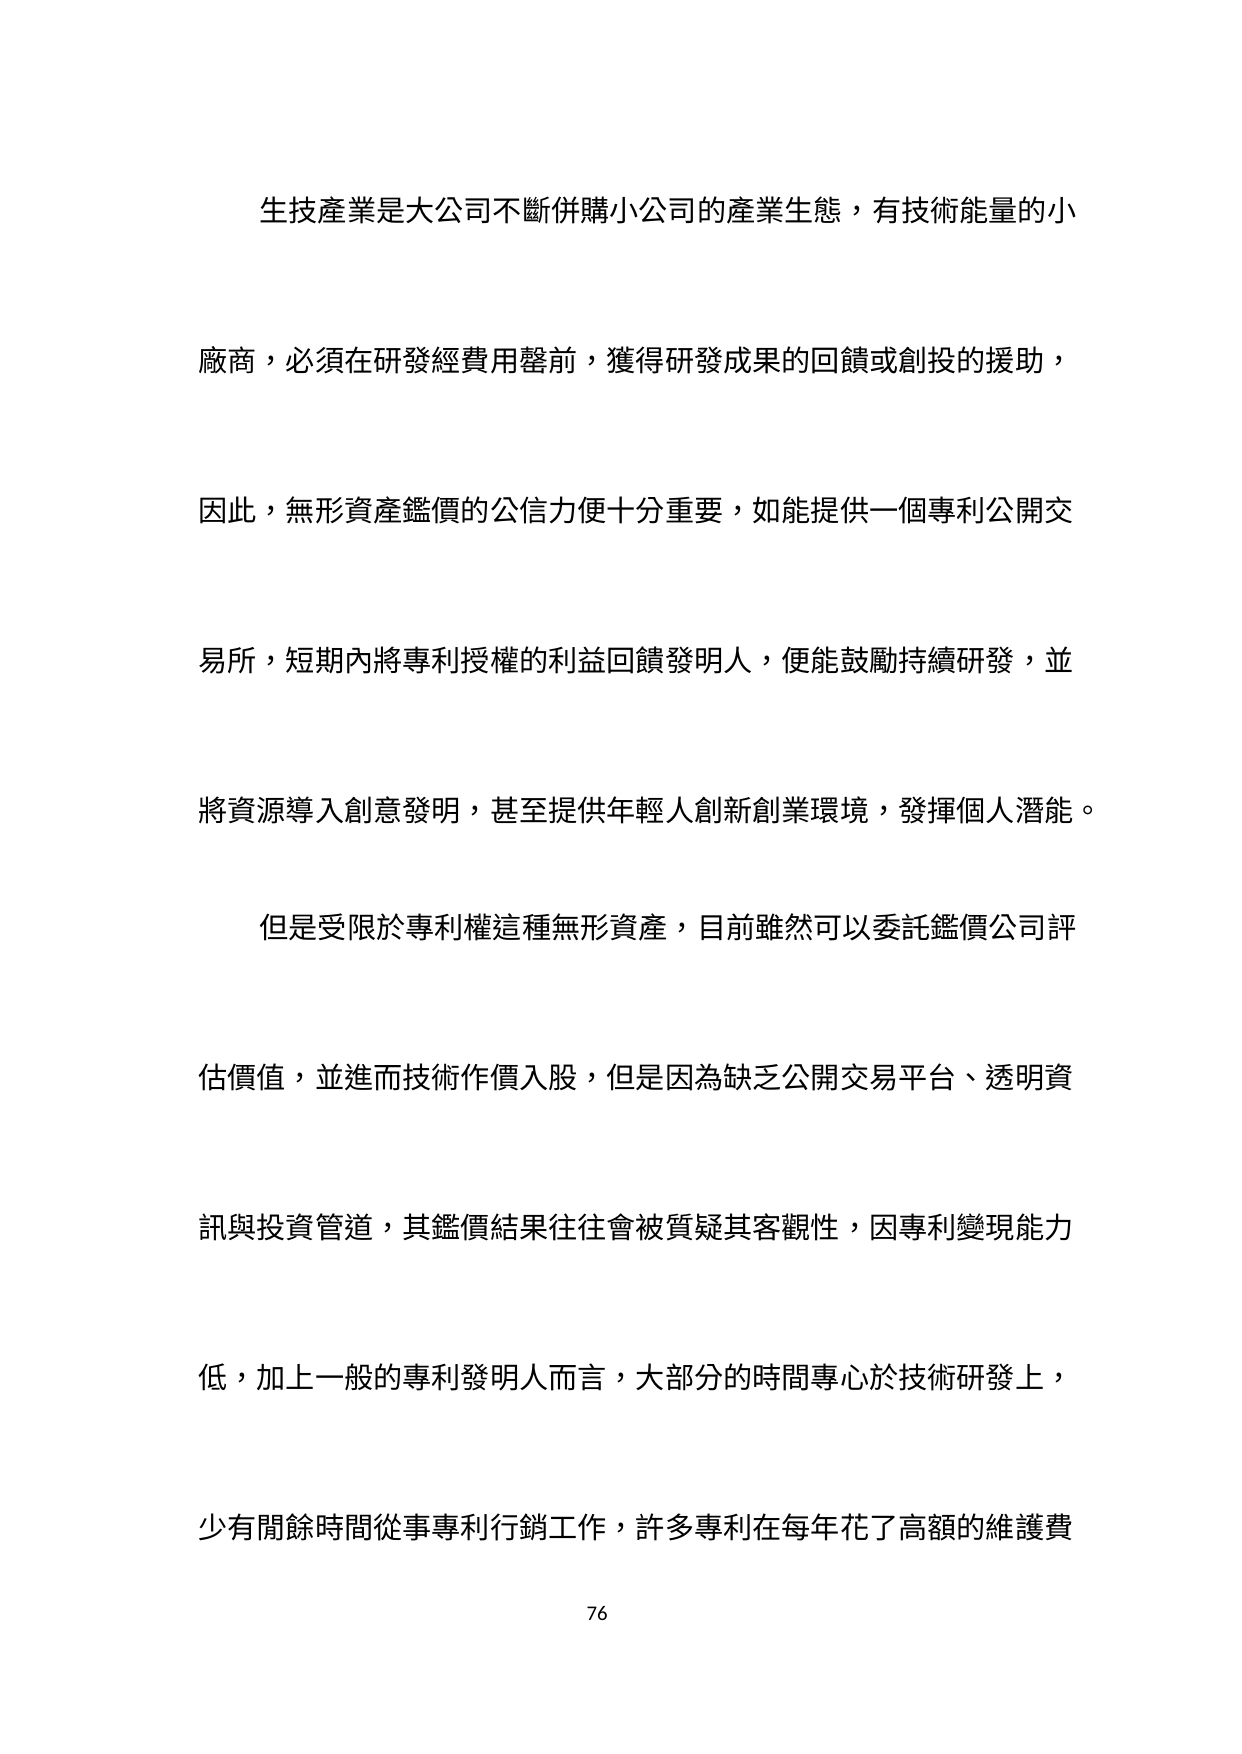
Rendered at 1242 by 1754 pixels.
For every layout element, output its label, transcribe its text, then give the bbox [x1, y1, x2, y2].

text 但是受限於專利權這種無形資產，目前雖然可以委託鑑價公司評估價值，並進而技術作價入股，但是因為缺乏公開交易平台、透明資訊與投資管道，其鑑價結果往往會被質疑其客觀性，因專利變現能力低，加上一般的專利發明人而言，大部分的時間專心於技術研發上，少有閒餘時間從事專利行銷工作，許多專利在每年花了高額的維護費 [198, 888, 1079, 1563]
text 生技產業是大公司不斷併購小公司的產業生態，有技術能量的小廠商，必須在研發經費用罄前，獲得研發成果的回饋或創投的援助，因此，無形資產鑑價的公信力便十分重要，如能提供一個專利公開交易所，短期內將專利授權的利益回饋發明人，便能鼓勵持續研發，並將資源導入創意發明，甚至提供年輕人創新創業環境，發揮個人潛能。 [198, 171, 1079, 846]
